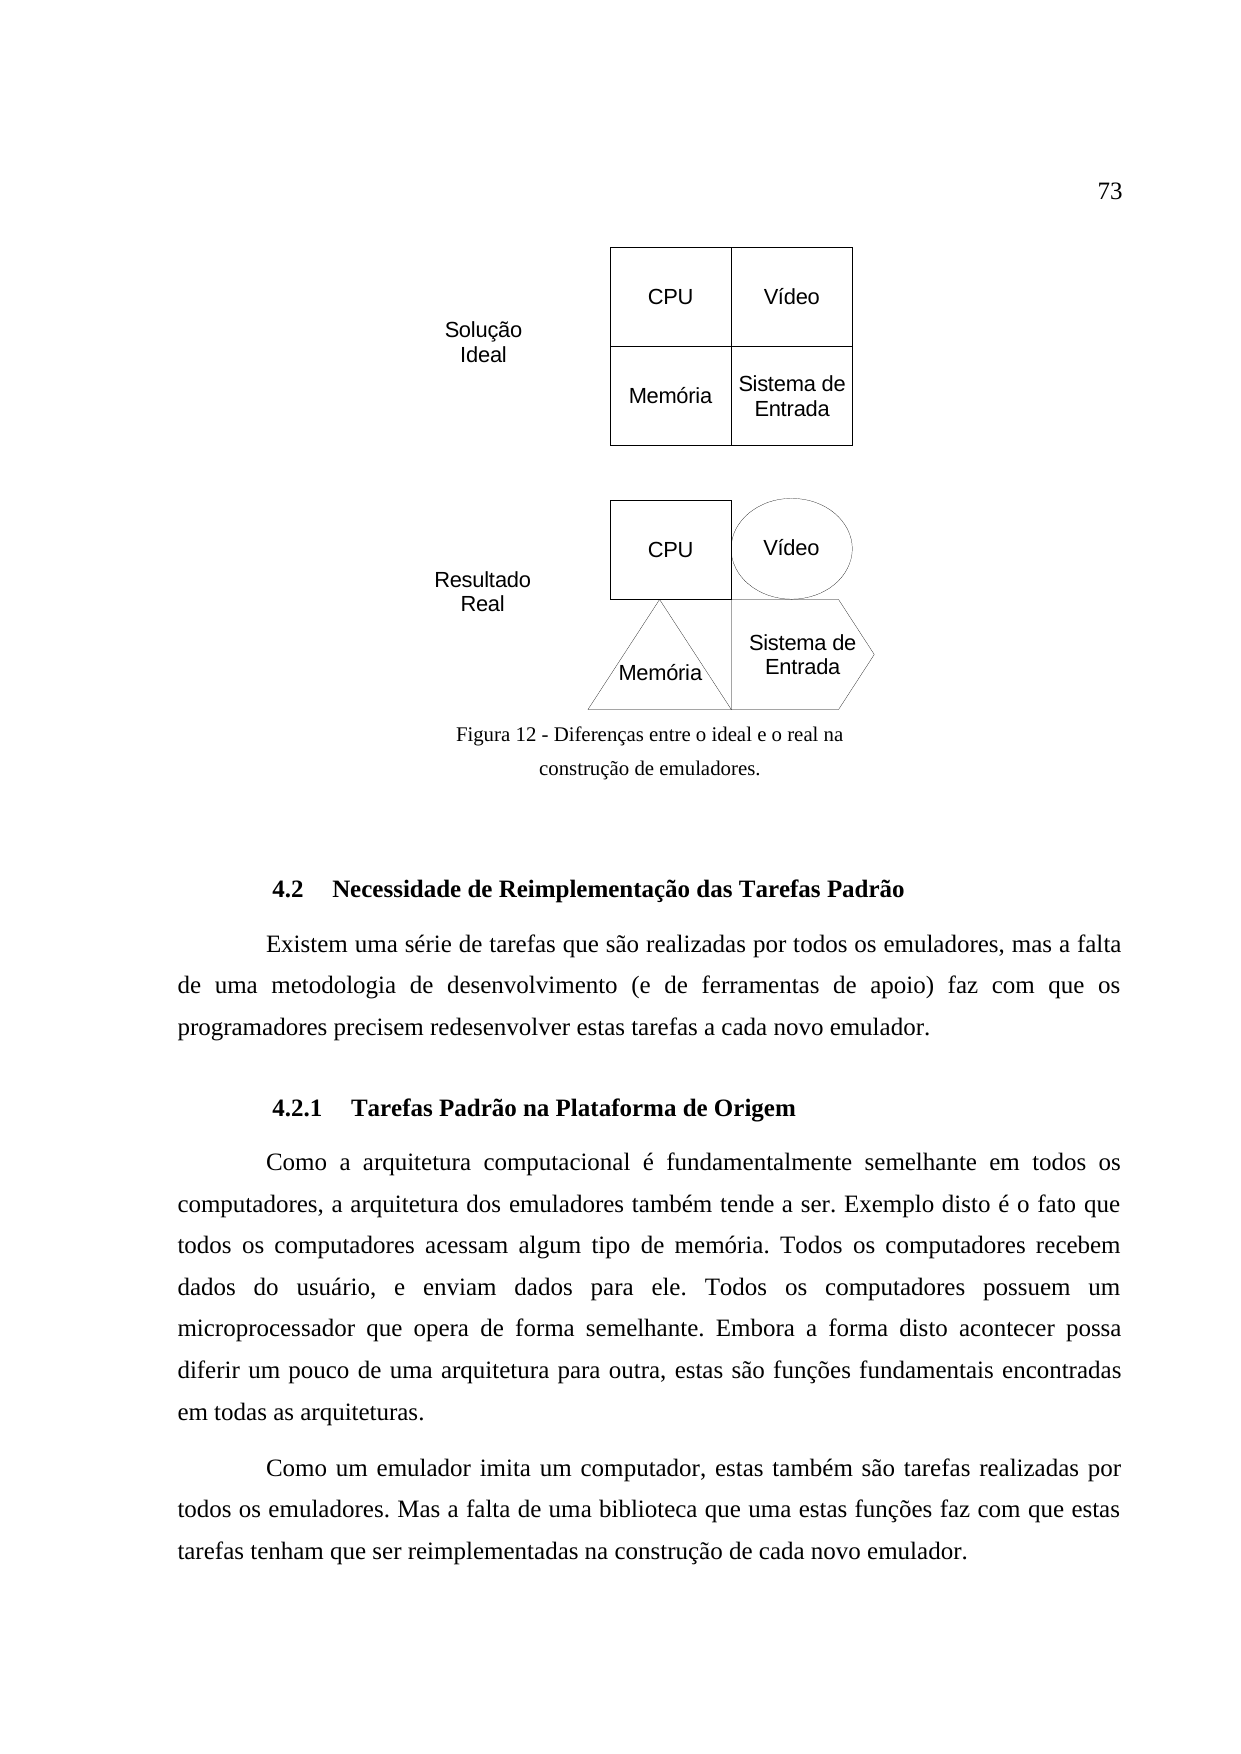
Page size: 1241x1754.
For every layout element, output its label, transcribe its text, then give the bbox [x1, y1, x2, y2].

text Figura 12 - Diferenças entre o ideal e o real na construção de emuladores. [424, 247, 876, 780]
subtitle Necessidade de Reimplementação das Tarefas Padrão [177, 876, 1122, 903]
text Como a arquitetura computacional é fundamentalmente semelhante em todos os computadores, a arquitetura dos emuladores também tende a ser. Exemplo disto é o fato que todos os computadores acessam algum tipo de memória. Todos os computadores recebem dados do usuário, e enviam dados para ele. Todos os computadores possuem um microprocessador que opera de forma semelhante. Embora a forma disto acontecer possa diferir um pouco de uma arquitetura para outra, estas são funções fundamentais encontradas em todas as arquiteturas. [177, 1148, 1122, 1425]
text Como um emulador imita um computador, estas também são tarefas realizadas por todos os emuladores. Mas a falta de uma biblioteca que uma estas funções faz com que estas tarefas tenham que ser reimplementadas na construção de cada novo emulador. [177, 1454, 1122, 1565]
text Existem uma série de tarefas que são realizadas por todos os emuladores, mas a falta de uma metodologia de desenvolvimento (e de ferramentas de apoio) faz com que os programadores precisem redesenvolver estas tarefas a cada novo emulador. [177, 930, 1122, 1041]
subtitle Tarefas Padrão na Plataforma de Origem [177, 1094, 1122, 1122]
